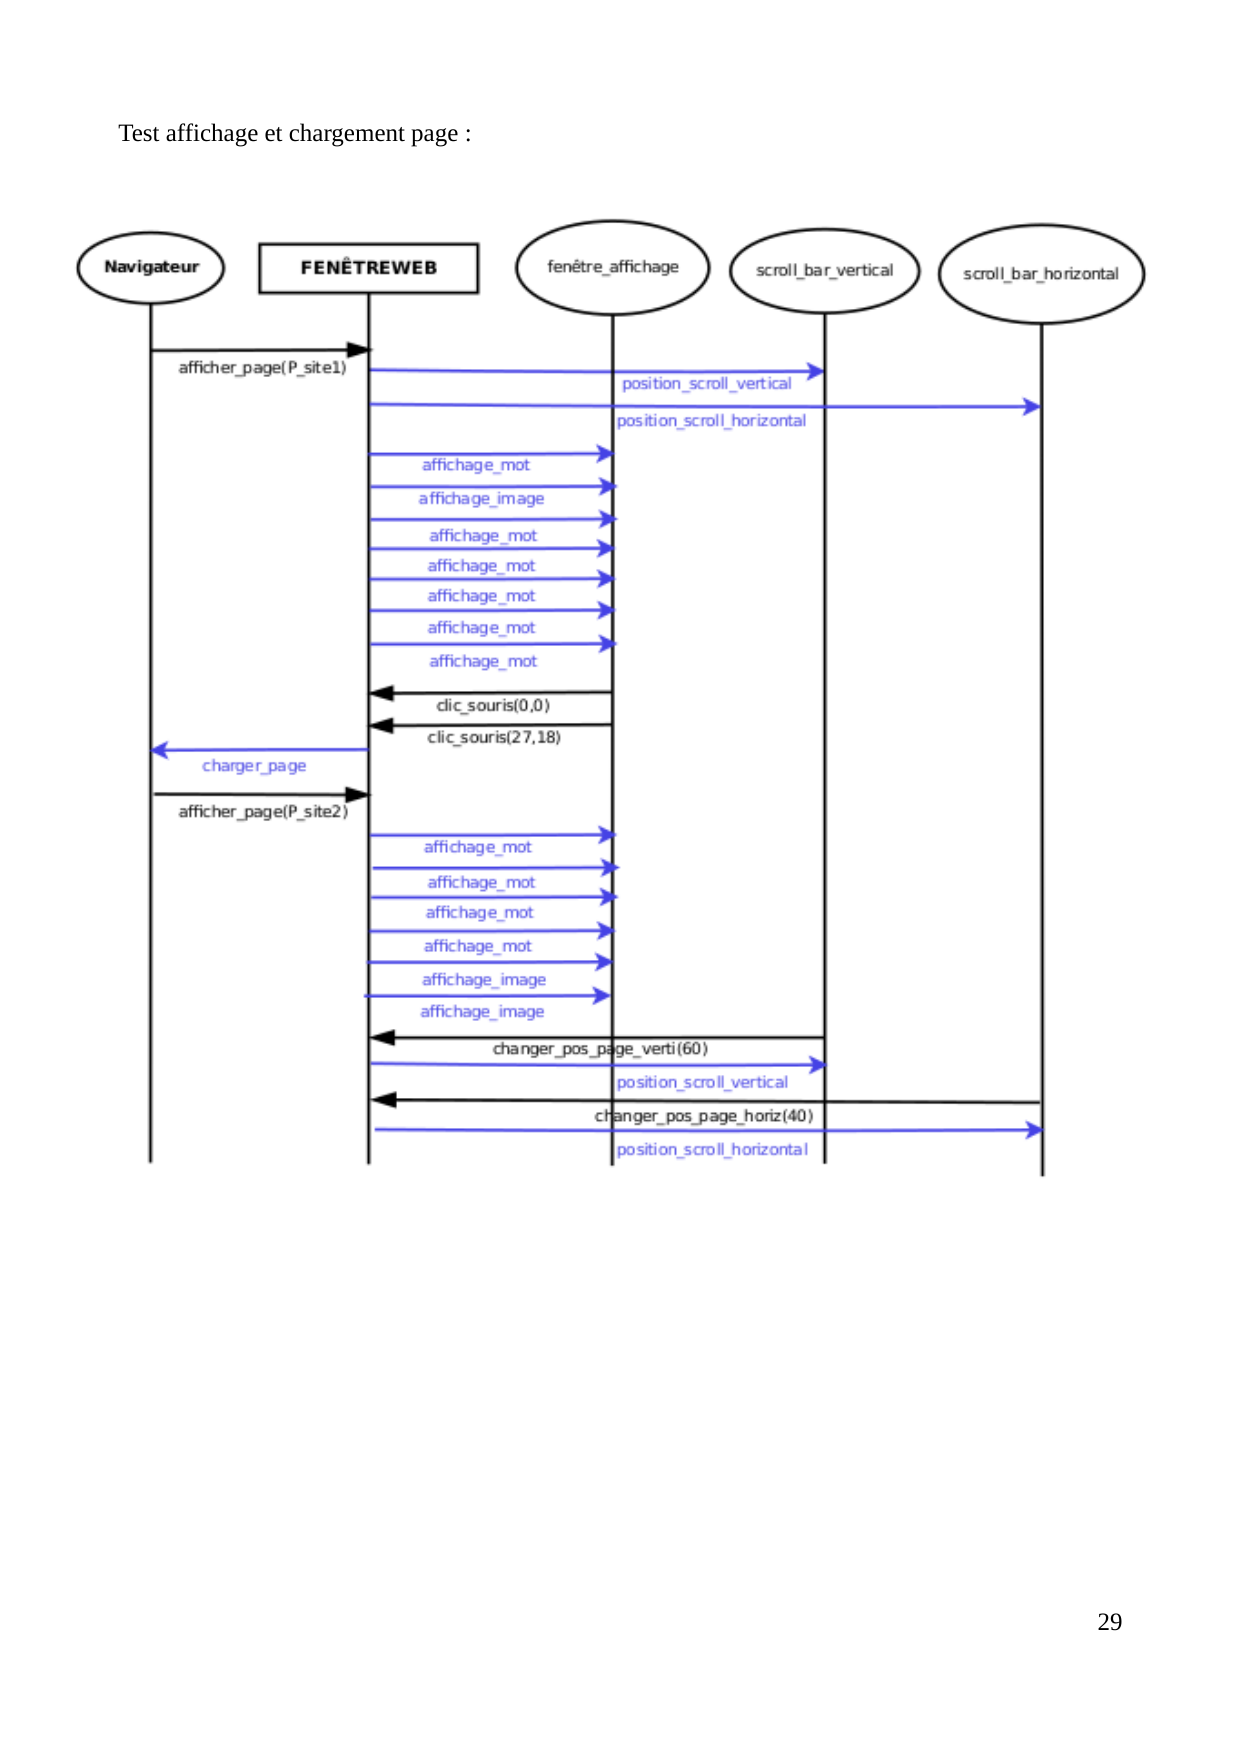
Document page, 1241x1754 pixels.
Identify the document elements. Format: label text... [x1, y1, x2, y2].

text Test affichage et chargement page : [118, 118, 1122, 147]
picture [59, 216, 1182, 1189]
